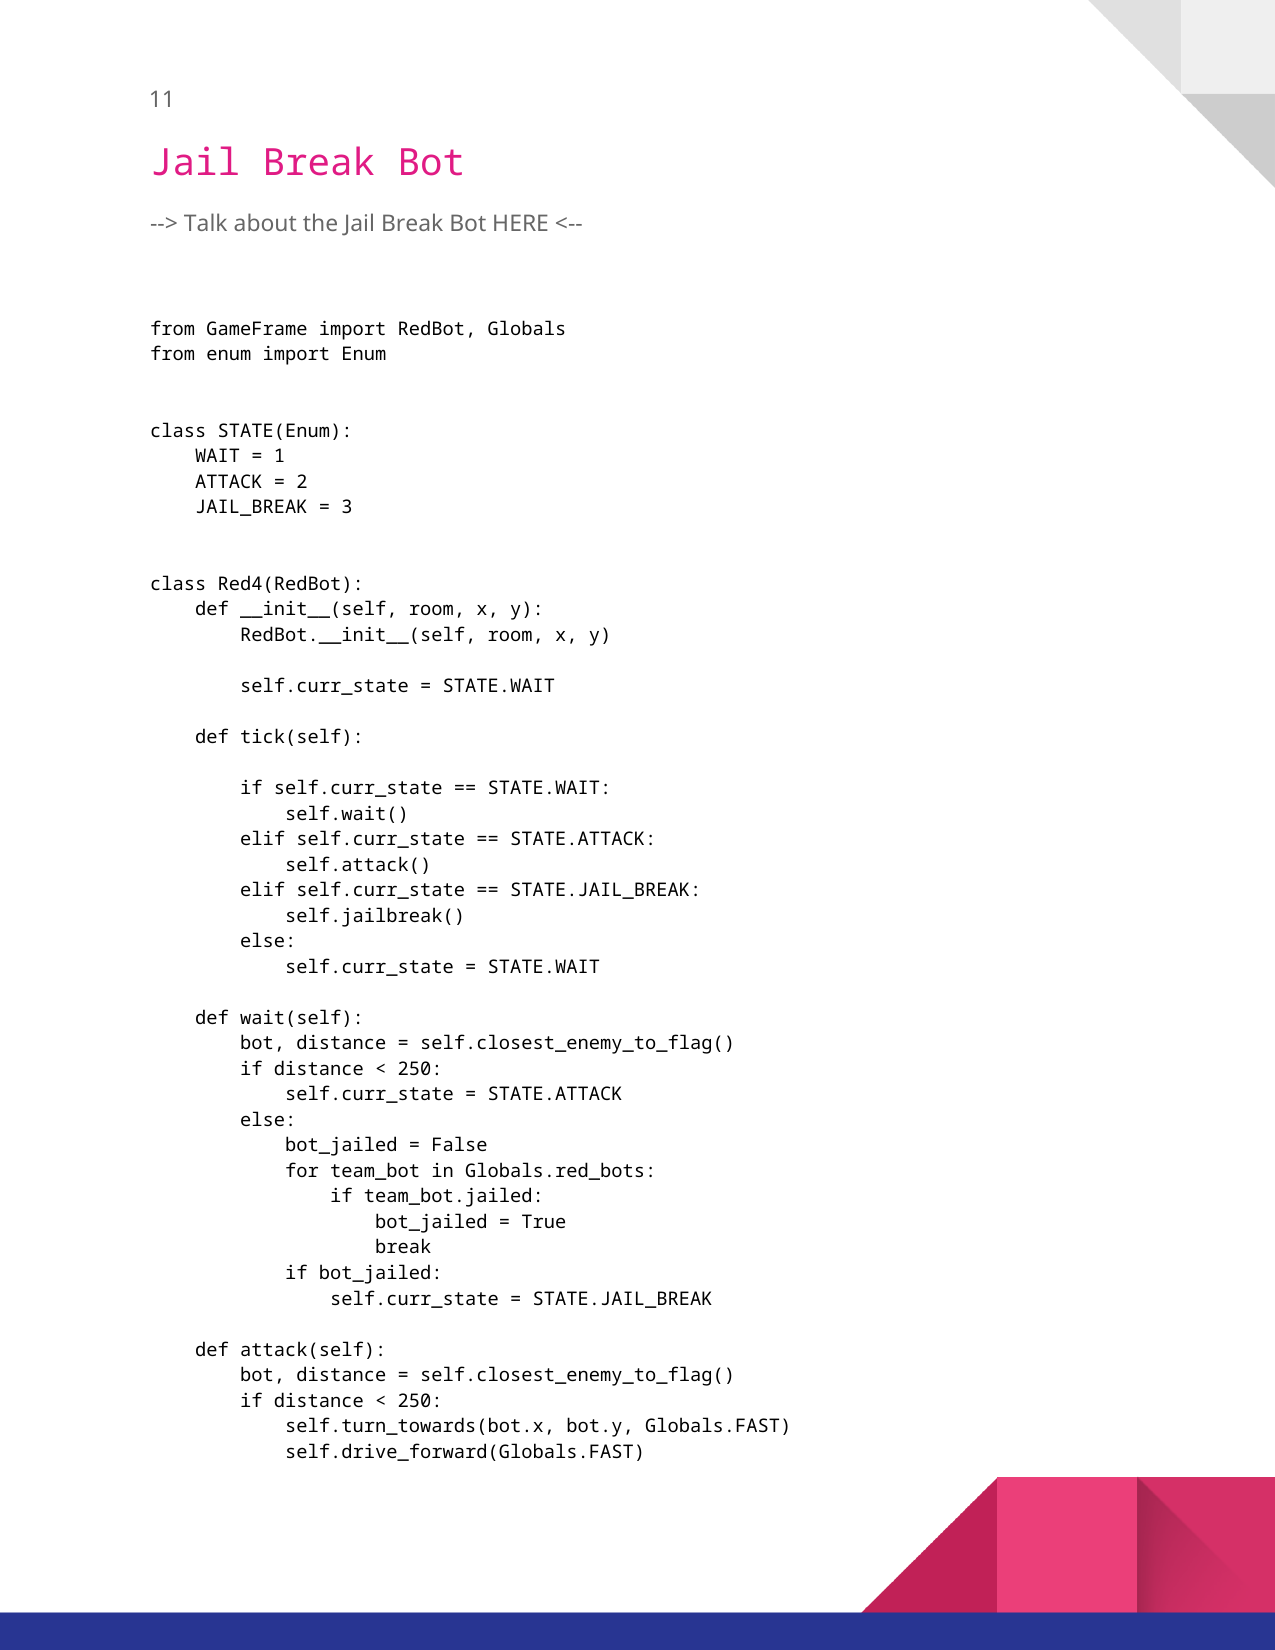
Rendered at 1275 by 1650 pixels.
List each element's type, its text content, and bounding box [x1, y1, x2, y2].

text if team_bot.jailed: [150, 1183, 1125, 1208]
text JAIL_BREAK = 3 [150, 494, 1125, 519]
text self.attack() [150, 851, 1125, 876]
text for team_bot in Globals.red_bots: [150, 1157, 1125, 1183]
text else: [150, 1106, 1125, 1132]
text self.curr_state = STATE.JAIL_BREAK [150, 1285, 1125, 1310]
text if distance < 250: [150, 1055, 1125, 1081]
text bot, distance = self.closest_enemy_to_flag() [150, 1029, 1125, 1055]
text bot, distance = self.closest_enemy_to_flag() [150, 1361, 1125, 1387]
text break [150, 1234, 1125, 1259]
text from enum import Enum [150, 341, 1125, 366]
text from GameFrame import RedBot, Globals [150, 315, 1125, 341]
text self.jailbreak() [150, 902, 1125, 927]
text if bot_jailed: [150, 1259, 1125, 1285]
text self.drive_forward(Globals.FAST) [150, 1438, 1125, 1463]
text class Red4(RedBot): [150, 570, 1125, 596]
text def __init__(self, room, x, y): [150, 596, 1125, 621]
text --> Talk about the Jail Break Bot HERE <-- [150, 207, 1125, 238]
text elif self.curr_state == STATE.JAIL_BREAK: [150, 876, 1125, 902]
text WAIT = 1 [150, 443, 1125, 468]
text def tick(self): [150, 723, 1125, 749]
text bot_jailed = False [150, 1132, 1125, 1157]
text self.turn_towards(bot.x, bot.y, Globals.FAST) [150, 1412, 1125, 1438]
text if distance < 250: [150, 1387, 1125, 1412]
text self.curr_state = STATE.WAIT [150, 672, 1125, 698]
text ATTACK = 2 [150, 468, 1125, 494]
subtitle Jail Break Bot [150, 135, 1125, 186]
text if self.curr_state == STATE.WAIT: [150, 774, 1125, 800]
text def attack(self): [150, 1336, 1125, 1361]
text self.curr_state = STATE.WAIT [150, 953, 1125, 978]
text def wait(self): [150, 1004, 1125, 1029]
text self.curr_state = STATE.ATTACK [150, 1081, 1125, 1106]
text elif self.curr_state == STATE.ATTACK: [150, 825, 1125, 851]
picture [0, 1476, 1275, 1650]
text class STATE(Enum): [150, 417, 1125, 443]
text else: [150, 927, 1125, 953]
text RedBot.__init__(self, room, x, y) [150, 621, 1125, 647]
text self.wait() [150, 800, 1125, 825]
text bot_jailed = True [150, 1208, 1125, 1234]
picture [1087, 0, 1275, 188]
